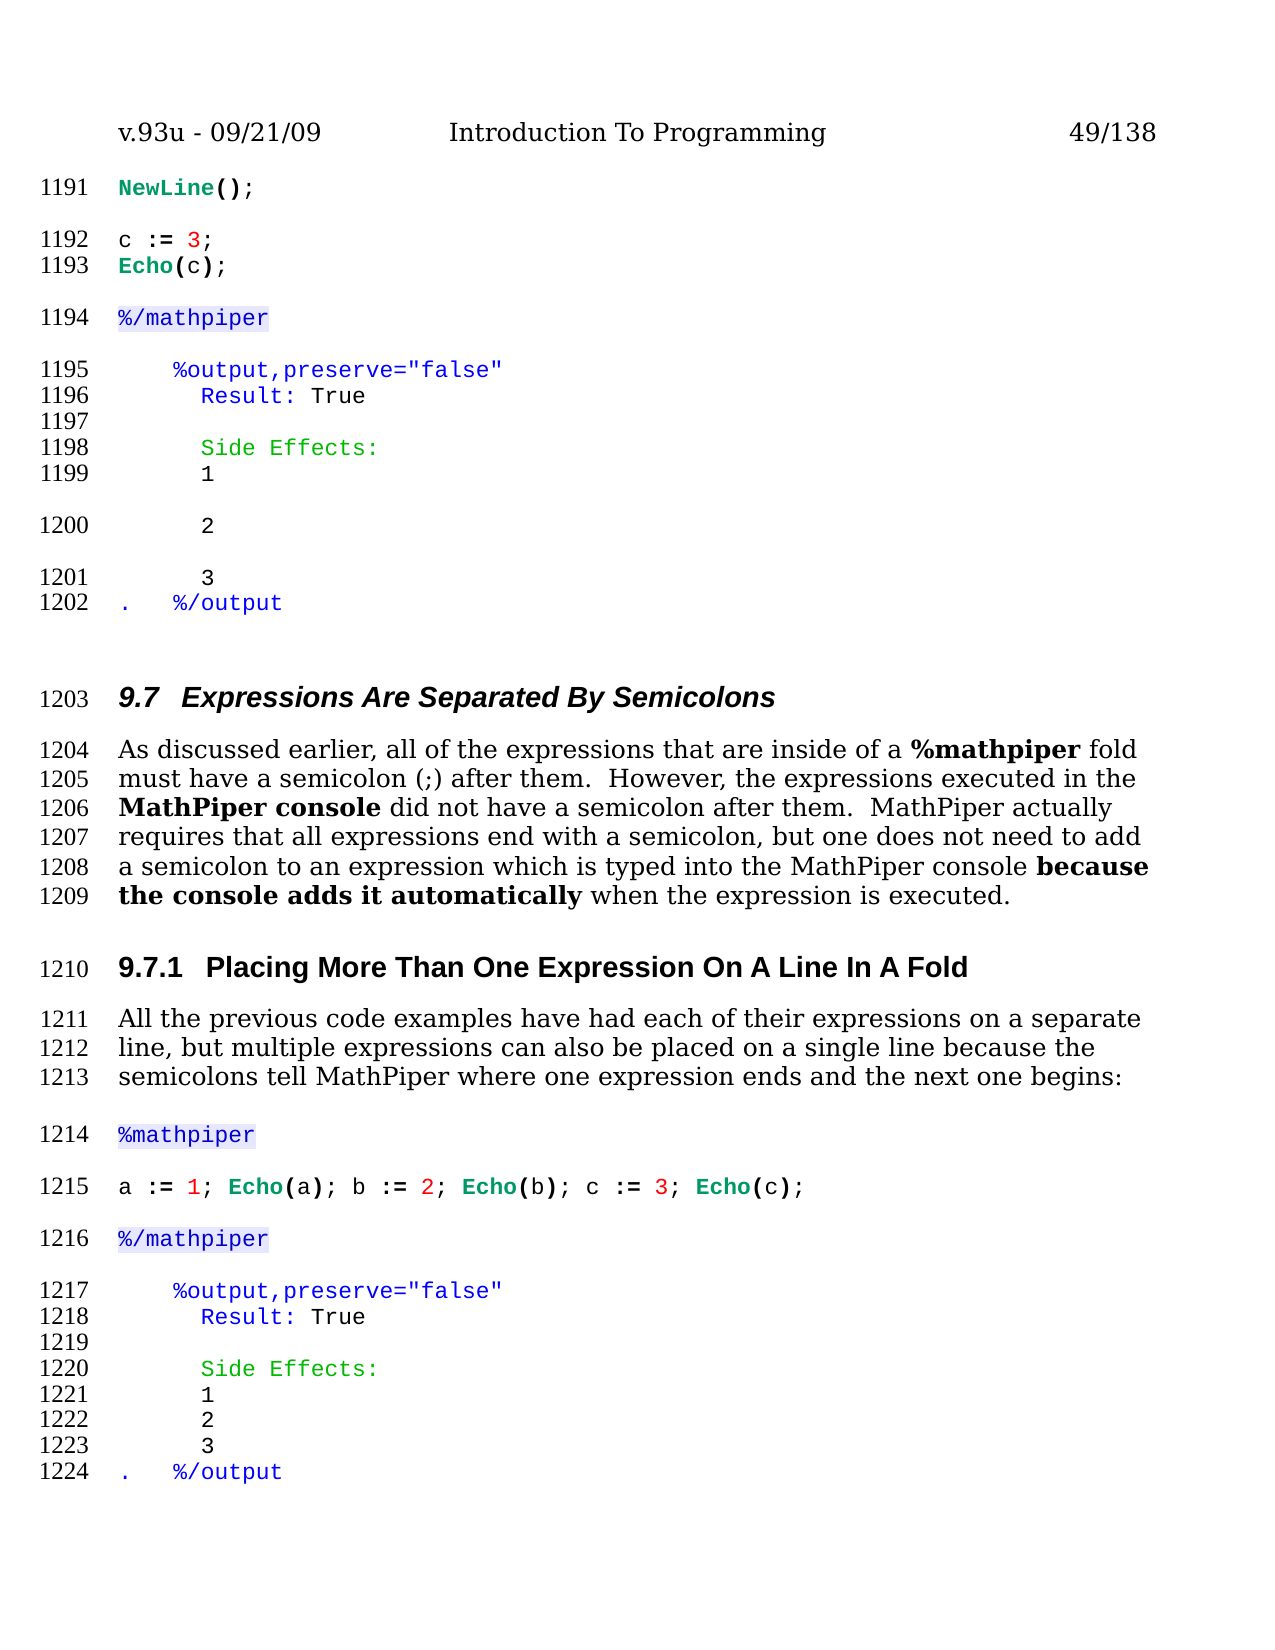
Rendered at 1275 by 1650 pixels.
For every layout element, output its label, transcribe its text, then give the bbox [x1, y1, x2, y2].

subtitle Expressions Are Separated By Semicolons [118, 680, 1157, 714]
text All the previous code examples have had each of their expressions on a separate line, but multiple expressions can also be placed on a single line because the semicolons tell MathPiper where one expression ends and the next one begins: [118, 1004, 1157, 1092]
text %/mathpiper [118, 306, 1157, 332]
text . %/output [118, 1461, 1157, 1487]
text %output,preserve="false" [118, 1279, 1157, 1305]
text %mathpiper [118, 1123, 1157, 1149]
text 1 [118, 462, 1157, 488]
text 2 [118, 1409, 1157, 1435]
text . %/output [118, 592, 1157, 618]
text NewLine(); [118, 177, 1157, 203]
text %output,preserve="false" [118, 358, 1157, 384]
text Result: True [118, 384, 1157, 410]
text Result: True [118, 1305, 1157, 1331]
text 3 [118, 566, 1157, 592]
text Echo(c); [118, 254, 1157, 281]
text Side Effects: [118, 436, 1157, 462]
text As discussed earlier, all of the expressions that are inside of a %mathpiper fold must have a semicolon (;) after them. However, the expressions executed in the MathPiper console did not have a semicolon after them. MathPiper actually requires that all expressions end with a semicolon, but one does not need to add a semicolon to an expression which is typed into the MathPiper console because the console adds it automatically when the expression is executed. [118, 735, 1157, 911]
subtitle Placing More Than One Expression On A Line In A Fold [118, 949, 1157, 983]
text %/mathpiper [118, 1227, 1157, 1253]
text 1 [118, 1383, 1157, 1409]
text Side Effects: [118, 1357, 1157, 1383]
text c := 3; [118, 229, 1157, 254]
text 2 [118, 514, 1157, 540]
text a := 1; Echo(a); b := 2; Echo(b); c := 3; Echo(c); [118, 1175, 1157, 1201]
text 3 [118, 1435, 1157, 1461]
